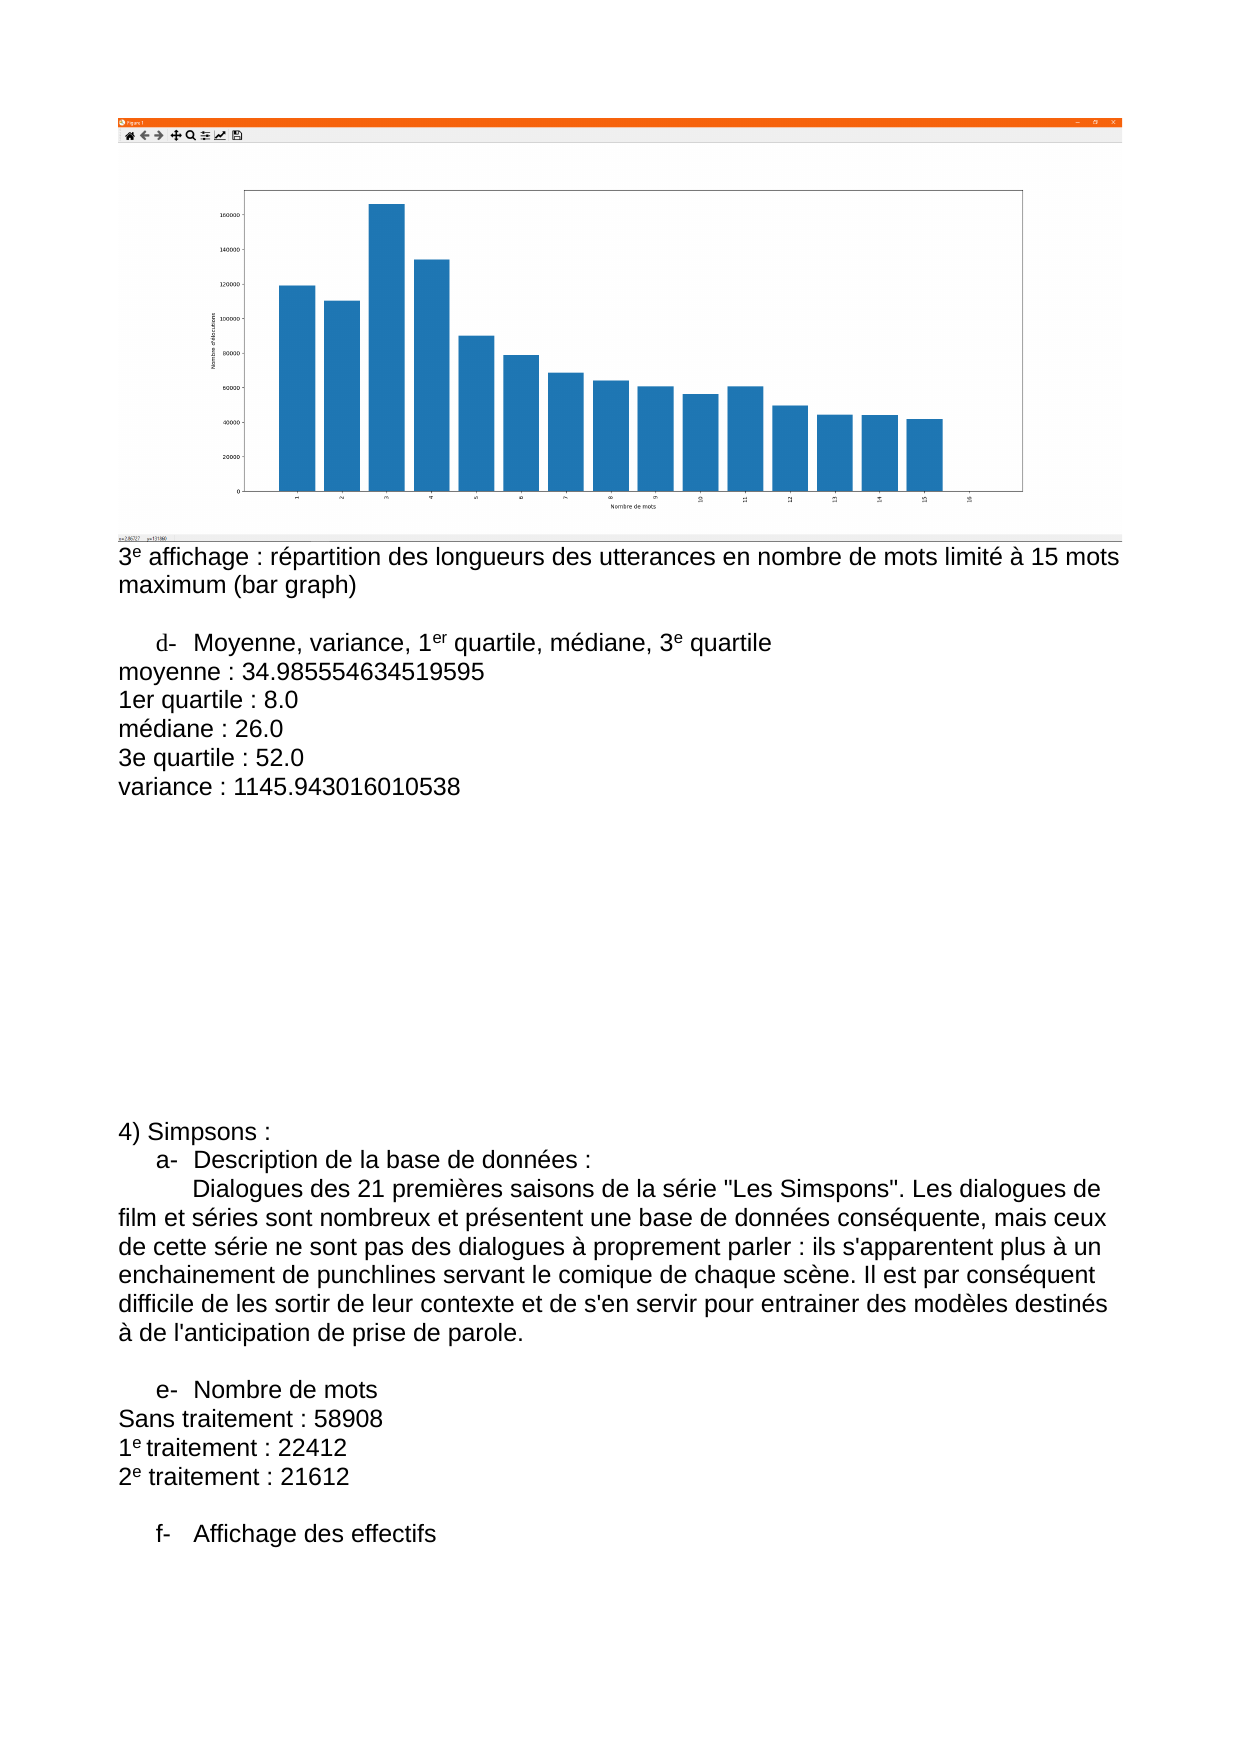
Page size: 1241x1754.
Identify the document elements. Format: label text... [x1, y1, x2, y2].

text moyenne : 34.985554634519595 [118, 657, 1122, 686]
text 3e quartile : 52.0 [118, 743, 1122, 772]
text Sans traitement : 58908 [118, 1404, 1122, 1433]
text 2e traitement : 21612 [118, 1462, 1122, 1491]
text 1er quartile : 8.0 [118, 686, 1122, 714]
text Dialogues des 21 premières saisons de la série "Les Simspons". Les dialogues de film et séries sont nombreux et présentent une base de données conséquente, mais ceux de cette série ne sont pas des dialogues à proprement parler : ils s'apparentent plus à un enchainement de punchlines servant le comique de chaque scène. Il est par conséquent difficile de les sortir de leur contexte et de s'en servir pour entrainer des modèles destinés à de l'anticipation de prise de parole. [118, 1174, 1122, 1347]
text 4) Simpsons : [118, 1117, 1122, 1146]
list Moyenne, variance, 1er quartile, médiane, 3e quartile [156, 628, 1122, 657]
text 1e traitement : 22412 [118, 1433, 1122, 1462]
text 3e affichage : répartition des longueurs des utterances en nombre de mots limité à 15 mots maximum (bar graph) [118, 542, 1122, 599]
text médiane : 26.0 [118, 714, 1122, 743]
text variance : 1145.943016010538 [118, 772, 1122, 801]
list Description de la base de données : [156, 1146, 1122, 1174]
list Affichage des effectifs [156, 1519, 1122, 1548]
list Nombre de mots [156, 1376, 1122, 1404]
